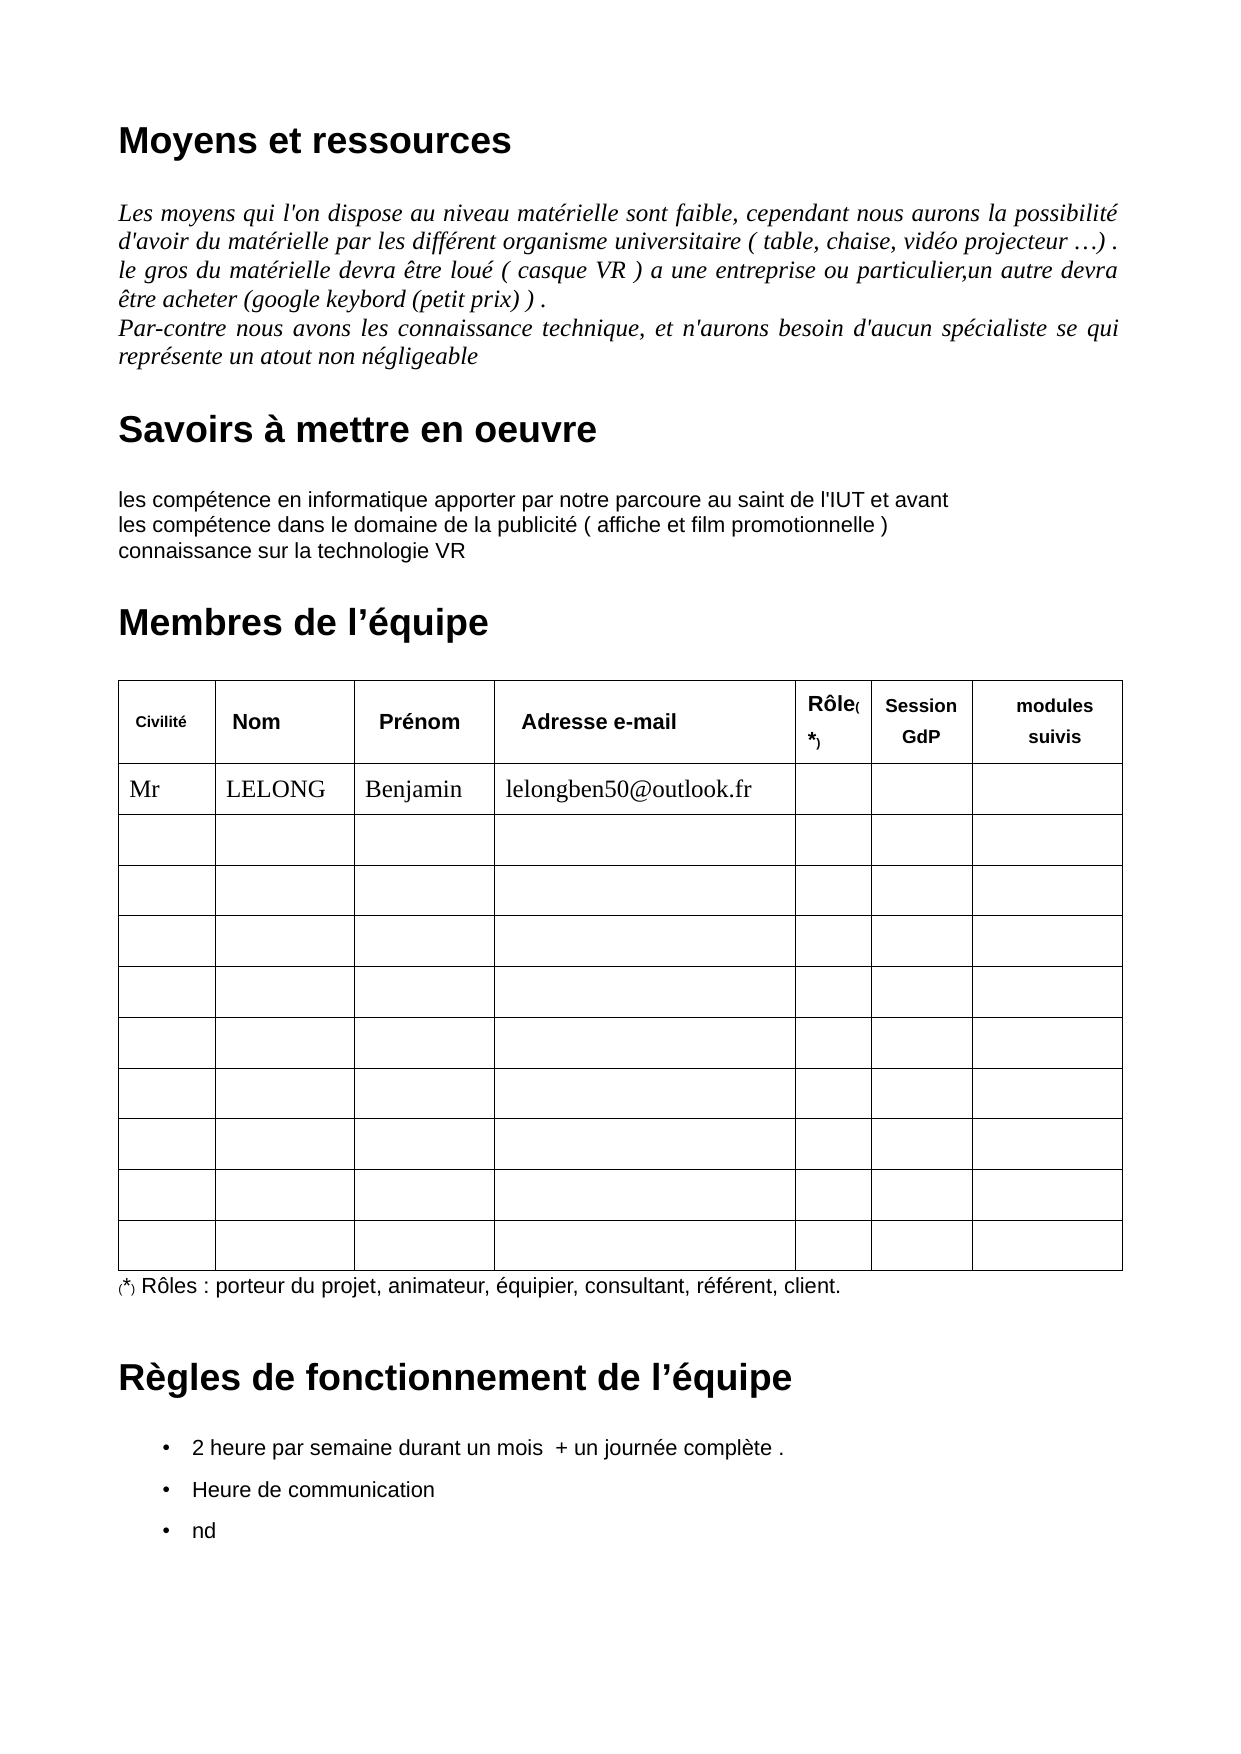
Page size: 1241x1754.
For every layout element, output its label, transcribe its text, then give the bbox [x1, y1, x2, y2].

table_cell [355, 1170, 494, 1220]
table_header Session GdP [872, 681, 972, 763]
text les compétence en informatique apporter par notre parcoure au saint de l'IUT et avant [118, 487, 1122, 512]
table_cell [796, 967, 871, 1017]
table_cell [973, 916, 1122, 966]
table_cell [119, 866, 215, 915]
table_cell [216, 1170, 354, 1220]
table_cell [216, 1119, 354, 1169]
table_cell [355, 916, 494, 966]
table_cell [495, 1119, 795, 1169]
table_cell [872, 866, 972, 915]
table_cell [796, 1170, 871, 1220]
table_cell [796, 815, 871, 864]
list nd [162, 1518, 1122, 1543]
table_cell [355, 866, 494, 915]
text Par-contre nous avons les connaissance technique, et n'aurons besoin d'aucun spécialiste se qui représente un atout non négligeable [118, 313, 1122, 370]
table_cell [872, 1119, 972, 1169]
table_cell [119, 1170, 215, 1220]
table_header Rôle(*) [796, 681, 871, 763]
table_cell [973, 866, 1122, 915]
table_cell [495, 916, 795, 966]
table_header Civilité [119, 681, 215, 763]
table_cell [796, 866, 871, 915]
table_cell [216, 1069, 354, 1118]
table_cell [872, 1221, 972, 1270]
table_header Adresse e-mail [495, 681, 795, 763]
table_cell [973, 764, 1122, 814]
table_cell [119, 916, 215, 966]
table_cell [216, 866, 354, 915]
table_cell [495, 815, 795, 864]
subtitle Moyens et ressources [118, 118, 1122, 161]
table_cell [973, 1221, 1122, 1270]
table_cell [872, 815, 972, 864]
table_cell [355, 1069, 494, 1118]
table_header modules suivis [973, 681, 1122, 763]
table_cell [216, 1018, 354, 1067]
table_cell [872, 1170, 972, 1220]
table_cell [355, 1119, 494, 1169]
table_cell Benjamin [355, 764, 494, 814]
table_cell [495, 1018, 795, 1067]
table_cell [119, 1018, 215, 1067]
table_cell [872, 1018, 972, 1067]
table_cell [796, 1221, 871, 1270]
table_cell [796, 1018, 871, 1067]
table_header Prénom [355, 681, 494, 763]
text les compétence dans le domaine de la publicité ( affiche et film promotionnelle ) [118, 512, 1122, 537]
text connaissance sur la technologie VR [118, 537, 1122, 563]
table_cell [872, 764, 972, 814]
table_cell [973, 1069, 1122, 1118]
table_cell [973, 1170, 1122, 1220]
table_cell [973, 1119, 1122, 1169]
table_cell [216, 815, 354, 864]
table_cell [119, 1069, 215, 1118]
table_cell lelongben50@outlook.fr [495, 764, 795, 814]
table_cell [119, 1221, 215, 1270]
subtitle Règles de fonctionnement de l’équipe [118, 1355, 1122, 1398]
table_cell [495, 1221, 795, 1270]
table_cell [796, 764, 871, 814]
table_cell [796, 916, 871, 966]
table_cell [355, 967, 494, 1017]
table_cell [355, 1221, 494, 1270]
subtitle Membres de l’équipe [118, 600, 1122, 643]
table_cell [119, 967, 215, 1017]
list Heure de communication [162, 1476, 1122, 1502]
table_cell [216, 1221, 354, 1270]
table_cell [495, 866, 795, 915]
table_cell [495, 1069, 795, 1118]
table_cell [119, 1119, 215, 1169]
table_cell [355, 1018, 494, 1067]
list 2 heure par semaine durant un mois + un journée complète . [162, 1435, 1122, 1460]
table_cell [495, 1170, 795, 1220]
table_cell [216, 967, 354, 1017]
table_cell [973, 815, 1122, 864]
subtitle Savoirs à mettre en oeuvre [118, 408, 1122, 451]
text (*) Rôles : porteur du projet, animateur, équipier, consultant, référent, client. [118, 1271, 1122, 1299]
table_cell Mr [119, 764, 215, 814]
table_cell [216, 916, 354, 966]
table_cell [872, 1069, 972, 1118]
table_cell [872, 916, 972, 966]
table_header Nom [216, 681, 354, 763]
table_cell [495, 967, 795, 1017]
text Les moyens qui l'on dispose au niveau matérielle sont faible, cependant nous aurons la possibilité d'avoir du matérielle par les différent organisme universitaire ( table, chaise, vidéo projecteur …) . le gros du matérielle devra être loué ( casque VR ) a une entreprise ou particulier,un autre devra être acheter (google keybord (petit prix) ) . [118, 198, 1122, 313]
table_cell [796, 1119, 871, 1169]
table_cell [796, 1069, 871, 1118]
table_cell [973, 967, 1122, 1017]
table_cell LELONG [216, 764, 354, 814]
table_cell [872, 967, 972, 1017]
table_cell [355, 815, 494, 864]
table_cell [119, 815, 215, 864]
table_cell [973, 1018, 1122, 1067]
